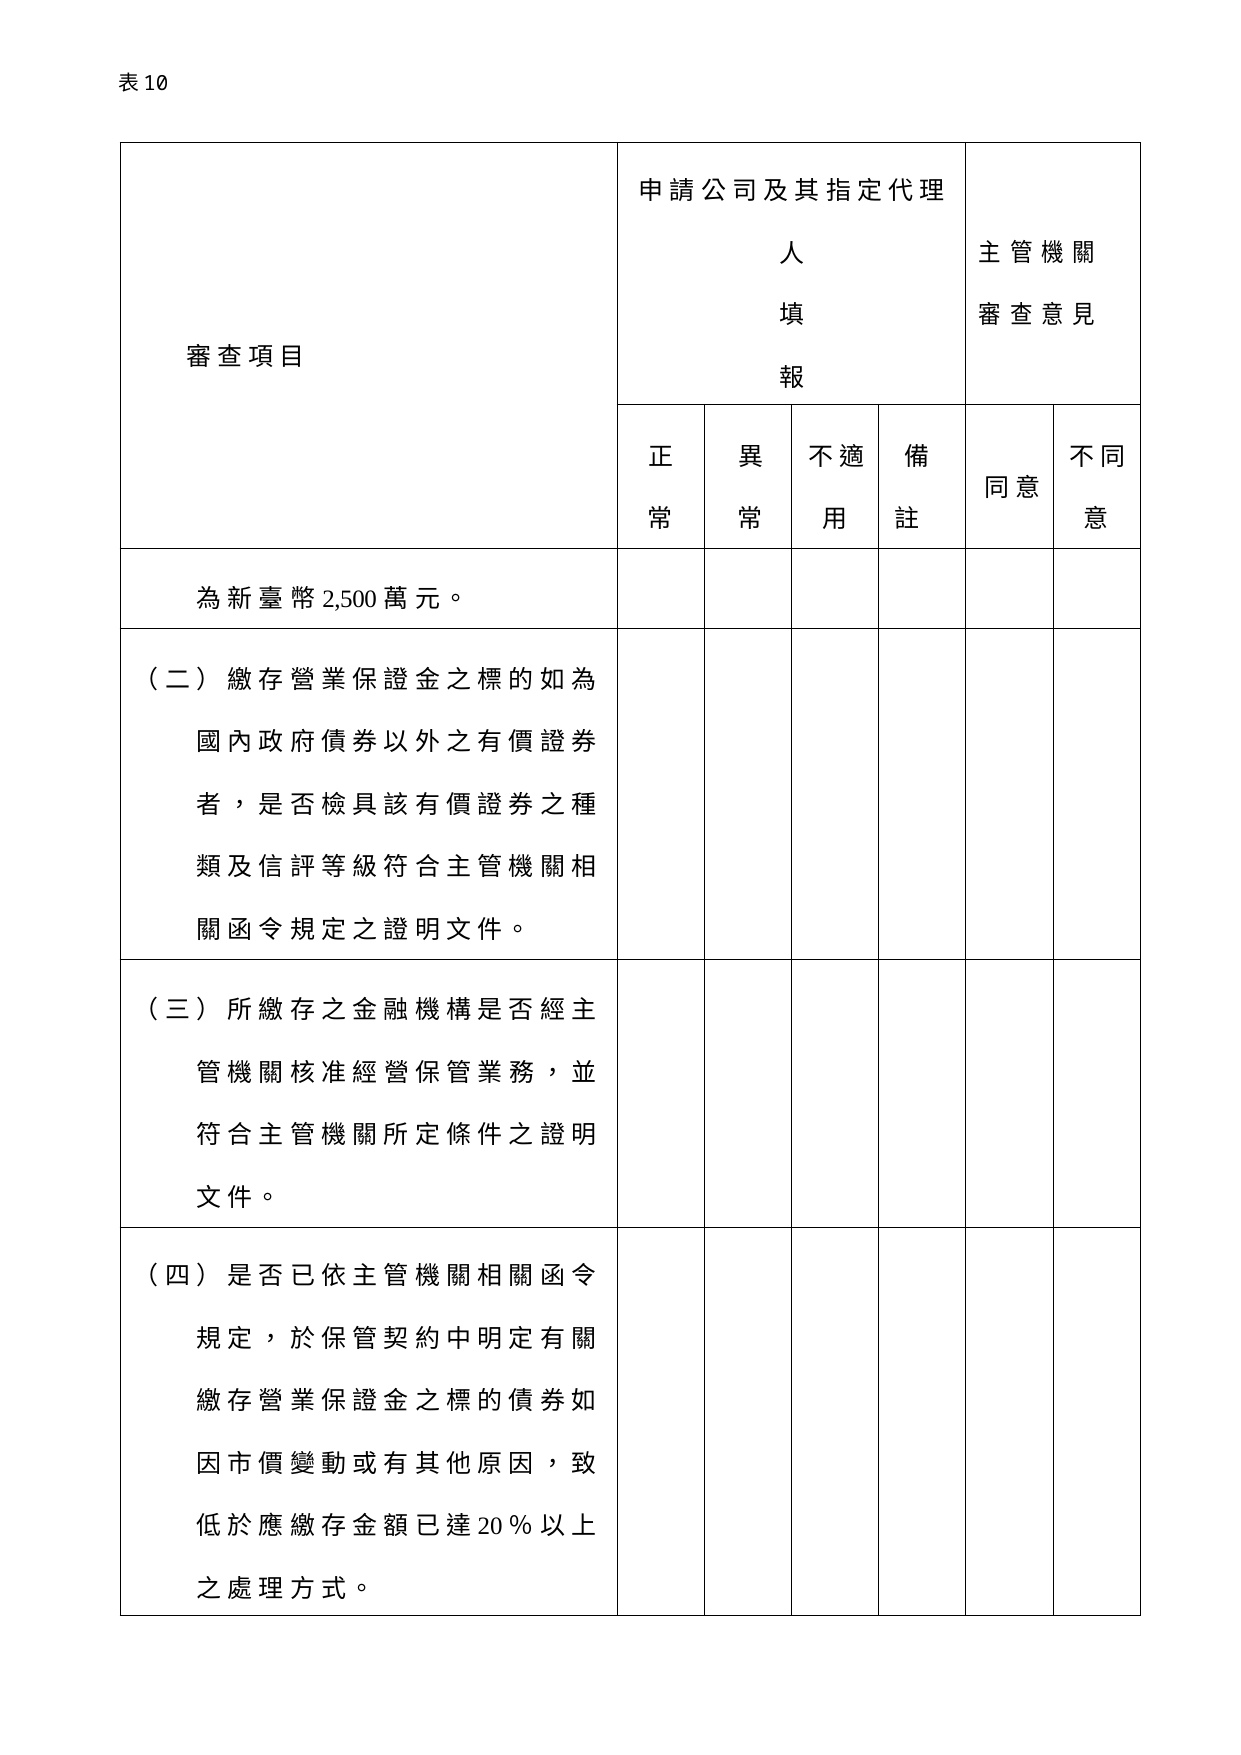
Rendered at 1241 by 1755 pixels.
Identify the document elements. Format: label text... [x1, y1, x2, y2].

table_cell [879, 960, 965, 1227]
table_cell [879, 629, 965, 958]
table_cell [1054, 549, 1140, 628]
table_cell （二）繳存營業保證金之標的如為國內政府債券以外之有價證券者，是否檢具該有價證券之種類及信評等級符合主管機關相關函令規定之證明文件。 [121, 629, 617, 958]
table_header 申請公司及其指定代理人 填 報 [618, 143, 965, 404]
table_cell [1054, 960, 1140, 1227]
table_cell [1054, 629, 1140, 958]
table_cell [966, 549, 1053, 628]
table_cell [618, 629, 704, 958]
table_cell [792, 960, 878, 1227]
table_cell [792, 549, 878, 628]
table_cell [705, 1228, 791, 1615]
table_cell （四）是否已依主管機關相關函令規定，於保管契約中明定有關繳存營業保證金之標的債券如因市價變動或有其他原因，致低於應繳存金額已達20％以上之處理方式。 [121, 1228, 617, 1615]
table_header 審查項目 [121, 143, 617, 547]
table_cell 備 註 [879, 405, 965, 547]
table_cell [966, 1228, 1053, 1615]
table_cell [1054, 1228, 1140, 1615]
table_cell [792, 1228, 878, 1615]
table_cell [705, 629, 791, 958]
table_cell [705, 549, 791, 628]
table_cell [879, 549, 965, 628]
table_cell [705, 960, 791, 1227]
table_cell [966, 960, 1053, 1227]
table_cell [618, 960, 704, 1227]
table_cell 同意 [966, 405, 1053, 547]
table_cell 不同意 [1054, 405, 1140, 547]
table_cell （三）所繳存之金融機構是否經主管機關核准經營保管業務，並符合主管機關所定條件之證明文件。 [121, 960, 617, 1227]
table_cell [618, 1228, 704, 1615]
table_cell [966, 629, 1053, 958]
table_cell [792, 629, 878, 958]
table_cell 異 常 [705, 405, 791, 547]
table_cell 為新臺幣2,500萬元。 [121, 549, 617, 628]
table_cell 正 常 [618, 405, 704, 547]
table_cell 不適用 [792, 405, 878, 547]
table_cell [879, 1228, 965, 1615]
table_cell [618, 549, 704, 628]
table_header 主管機關 審查意見 [966, 143, 1140, 404]
